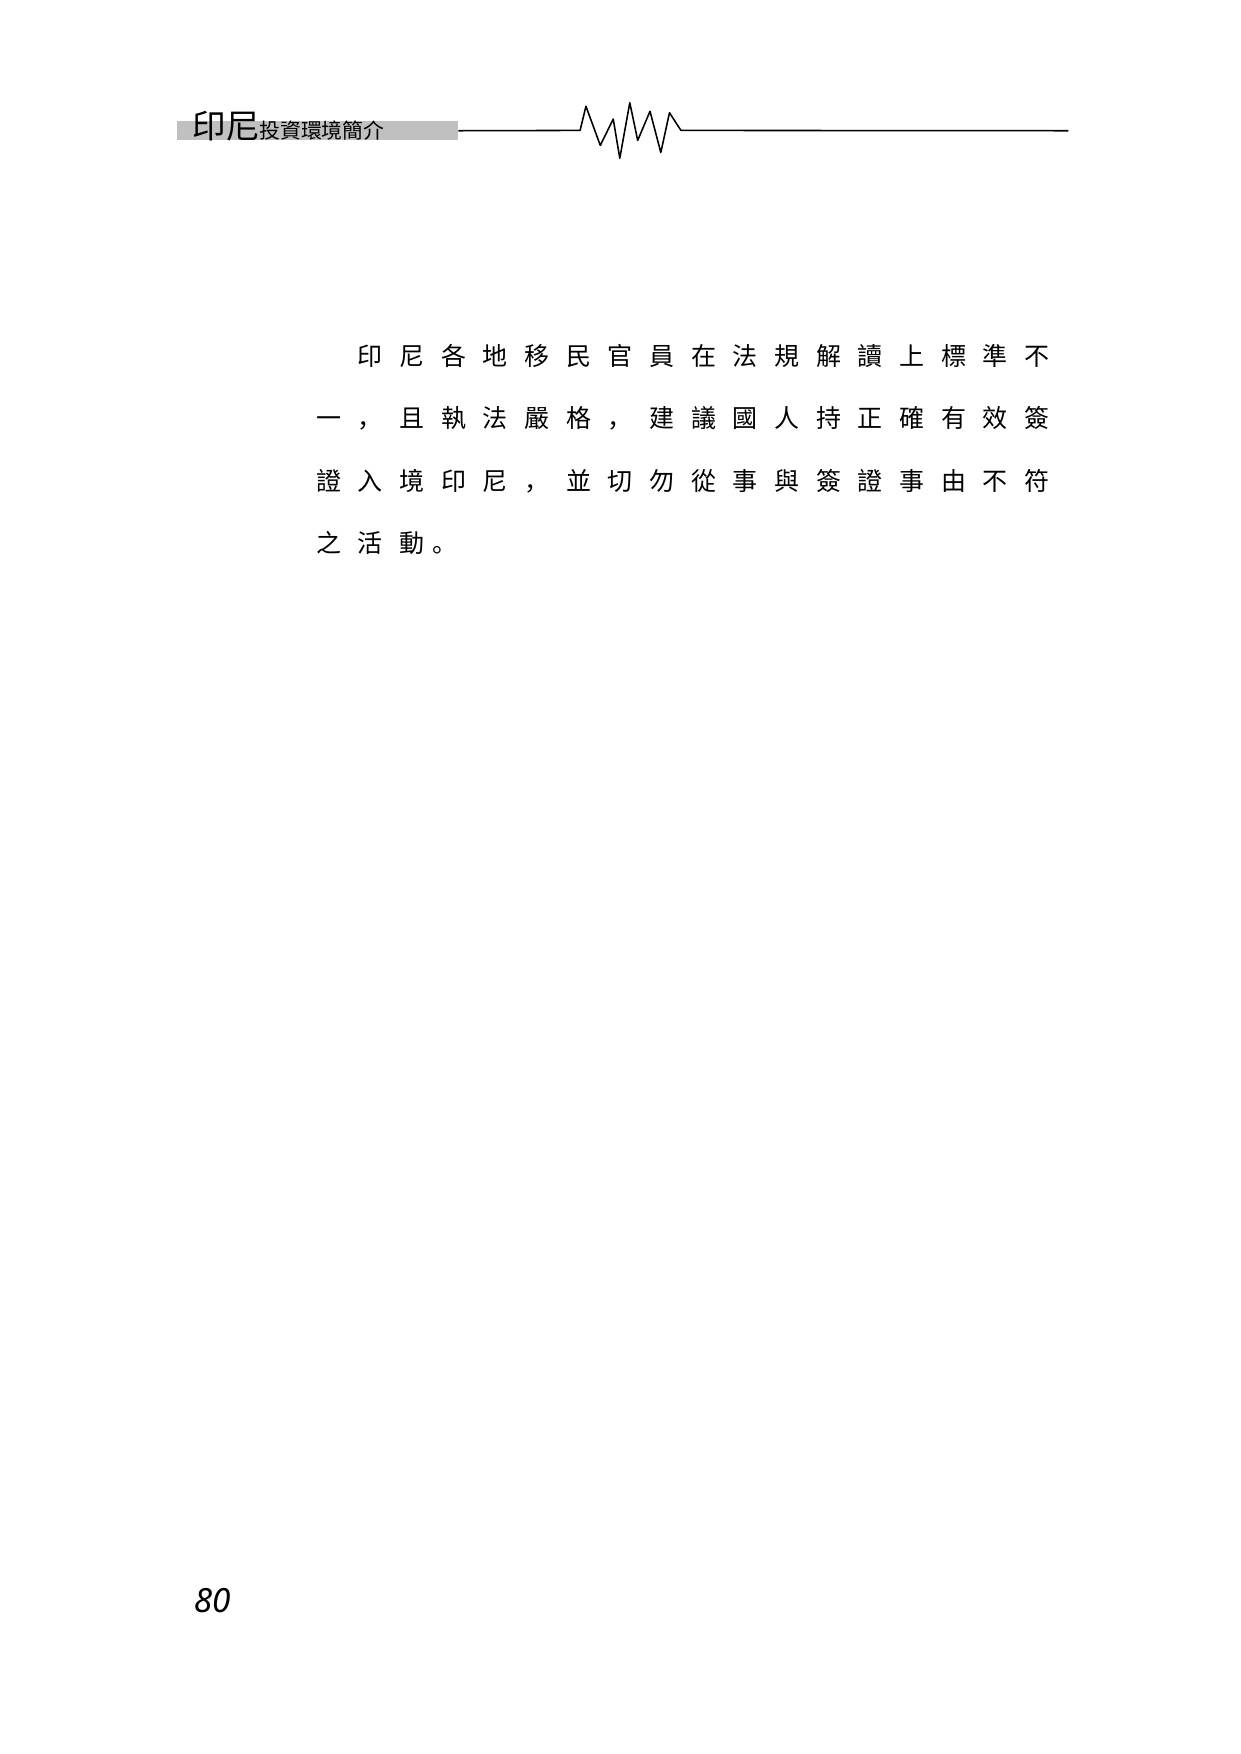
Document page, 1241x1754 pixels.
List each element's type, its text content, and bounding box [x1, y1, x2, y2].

text 印尼各地移民官員在法規解讀上標準不一，且執法嚴格，建議國人持正確有效簽證入境印尼，並切勿從事與簽證事由不符之活動。 [281, 313, 1058, 563]
